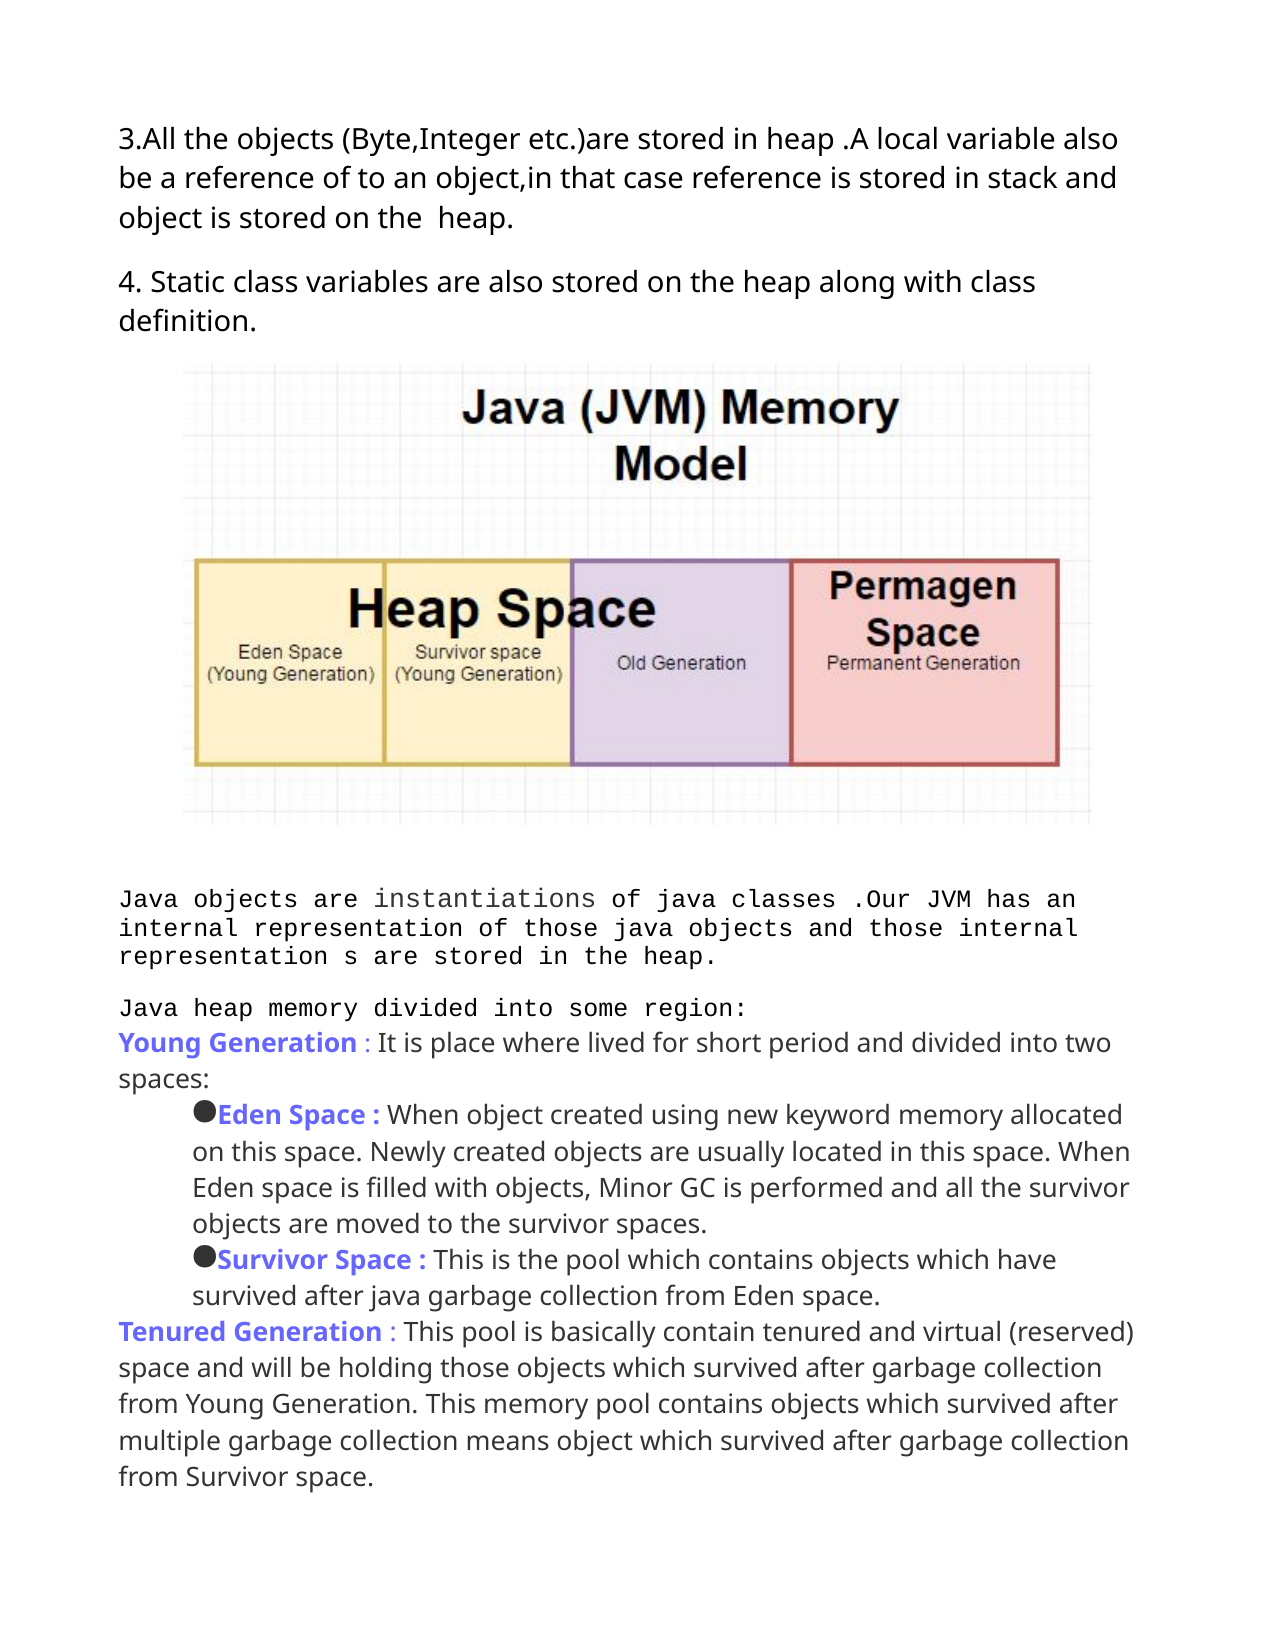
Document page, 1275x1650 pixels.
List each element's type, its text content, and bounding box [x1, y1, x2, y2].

list Survivor Space : This is the pool which contains objects which have survived after java garbage collection from Eden space. [118, 1241, 1157, 1313]
text Java objects are instantiations of java classes .Our JVM has an internal representation of those java objects and those internal representation s are stored in the heap. [118, 885, 1157, 972]
text 3.All the objects (Byte,Integer etc.)are stored in heap .A local variable also be a reference of to an object,in that case reference is stored in stack and object is stored on the heap. [118, 118, 1157, 237]
list Eden Space : When object created using new keyword memory allocated on this space. Newly created objects are usually located in this space. When Eden space is filled with objects, Minor GC is performed and all the survivor objects are moved to the survivor spaces. [118, 1096, 1157, 1241]
text Java heap memory divided into some region: [118, 996, 1157, 1024]
picture [182, 363, 1093, 825]
text Young Generation : It is place where lived for short period and divided into two spaces: [118, 1024, 1157, 1096]
text Tenured Generation : This pool is basically contain tenured and virtual (reserved) space and will be holding those objects which survived after garbage collection from Young Generation. This memory pool contains objects which survived after multiple garbage collection means object which survived after garbage collection from Survivor space. [118, 1313, 1157, 1494]
text 4. Static class variables are also stored on the heap along with class definition. [118, 261, 1157, 340]
